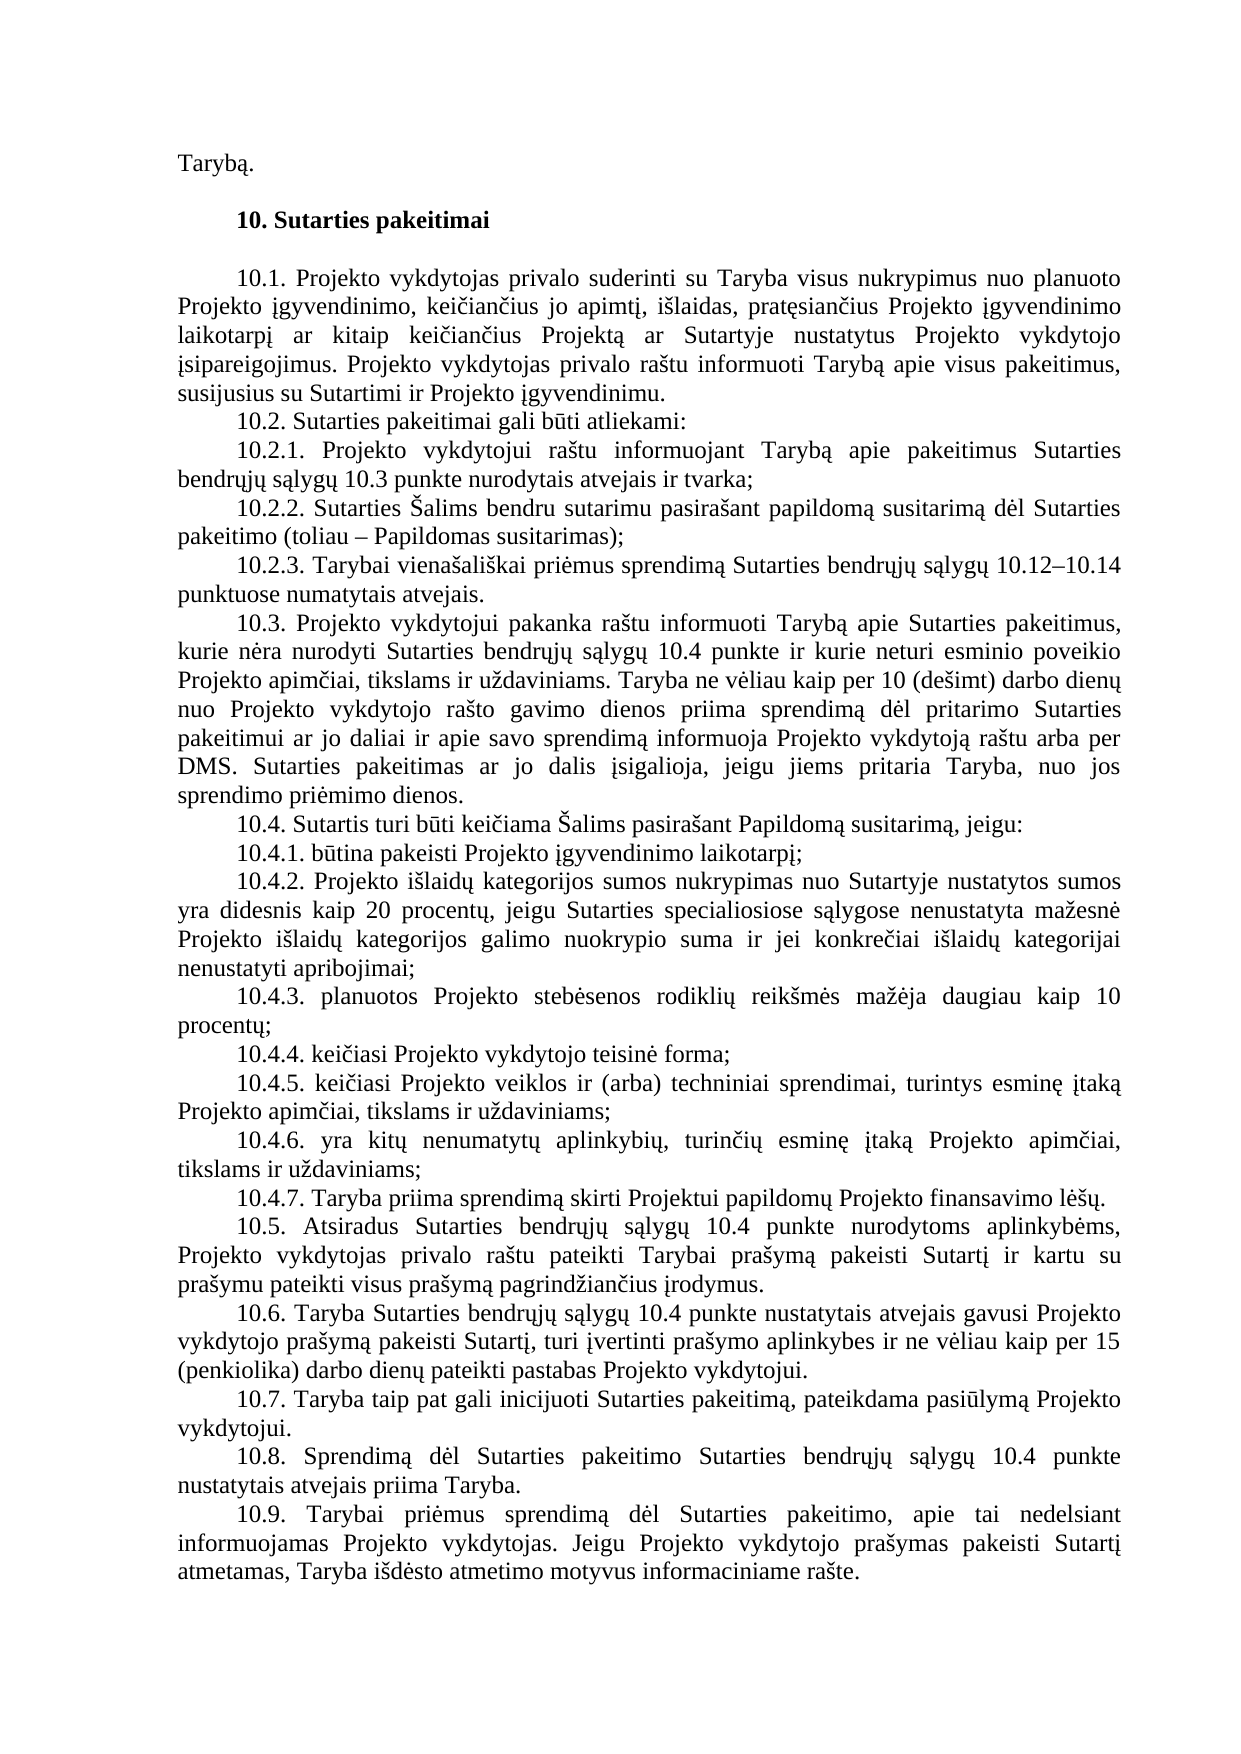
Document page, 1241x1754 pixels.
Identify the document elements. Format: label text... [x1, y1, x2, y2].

text 10.3. Projekto vykdytojui pakanka raštu informuoti Tarybą apie Sutarties pakeitimus, kurie nėra nurodyti Sutarties bendrųjų sąlygų 10.4 punkte ir kurie neturi esminio poveikio Projekto apimčiai, tikslams ir uždaviniams. Taryba ne vėliau kaip per 10 (dešimt) darbo dienų nuo Projekto vykdytojo rašto gavimo dienos priima sprendimą dėl pritarimo Sutarties pakeitimui ar jo daliai ir apie savo sprendimą informuoja Projekto vykdytoją raštu arba per DMS. Sutarties pakeitimas ar jo dalis įsigalioja, jeigu jiems pritaria Taryba, nuo jos sprendimo priėmimo dienos. [177, 608, 1122, 809]
text 10.7. Taryba taip pat gali inicijuoti Sutarties pakeitimą, pateikdama pasiūlymą Projekto vykdytojui. [177, 1384, 1122, 1441]
text 10.4. Sutartis turi būti keičiama Šalims pasirašant Papildomą susitarimą, jeigu: [177, 809, 1122, 838]
text 10.2.2. Sutarties Šalims bendru sutarimu pasirašant papildomą susitarimą dėl Sutarties pakeitimo (toliau – Papildomas susitarimas); [177, 493, 1122, 550]
text 10.5. Atsiradus Sutarties bendrųjų sąlygų 10.4 punkte nurodytoms aplinkybėms, Projekto vykdytojas privalo raštu pateikti Tarybai prašymą pakeisti Sutartį ir kartu su prašymu pateikti visus prašymą pagrindžiančius įrodymus. [177, 1211, 1122, 1298]
text 10.2.1. Projekto vykdytojui raštu informuojant Tarybą apie pakeitimus Sutarties bendrųjų sąlygų 10.3 punkte nurodytais atvejais ir tvarka; [177, 435, 1122, 493]
text 10.2.3. Tarybai vienašališkai priėmus sprendimą Sutarties bendrųjų sąlygų 10.12–10.14 punktuose numatytais atvejais. [177, 550, 1122, 608]
text 10.4.1. būtina pakeisti Projekto įgyvendinimo laikotarpį; [177, 838, 1122, 866]
text 10.4.7. Taryba priima sprendimą skirti Projektui papildomų Projekto finansavimo lėšų. [177, 1183, 1122, 1211]
text 10.4.4. keičiasi Projekto vykdytojo teisinė forma; [177, 1039, 1122, 1068]
text 10.4.6. yra kitų nenumatytų aplinkybių, turinčių esminę įtaką Projekto apimčiai, tikslams ir uždaviniams; [177, 1125, 1122, 1183]
text 10.6. Taryba Sutarties bendrųjų sąlygų 10.4 punkte nustatytais atvejais gavusi Projekto vykdytojo prašymą pakeisti Sutartį, turi įvertinti prašymo aplinkybes ir ne vėliau kaip per 15 (penkiolika) darbo dienų pateikti pastabas Projekto vykdytojui. [177, 1298, 1122, 1384]
text Tarybą. [177, 148, 1122, 176]
text 10.9. Tarybai priėmus sprendimą dėl Sutarties pakeitimo, apie tai nedelsiant informuojamas Projekto vykdytojas. Jeigu Projekto vykdytojo prašymas pakeisti Sutartį atmetamas, Taryba išdėsto atmetimo motyvus informaciniame rašte. [177, 1499, 1122, 1585]
text 10. Sutarties pakeitimai [177, 205, 1122, 234]
text 10.4.2. Projekto išlaidų kategorijos sumos nukrypimas nuo Sutartyje nustatytos sumos yra didesnis kaip 20 procentų, jeigu Sutarties specialiosiose sąlygose nenustatyta mažesnė Projekto išlaidų kategorijos galimo nuokrypio suma ir jei konkrečiai išlaidų kategorijai nenustatyti apribojimai; [177, 866, 1122, 981]
text 10.4.3. planuotos Projekto stebėsenos rodiklių reikšmės mažėja daugiau kaip 10 procentų; [177, 981, 1122, 1039]
text 10.1. Projekto vykdytojas privalo suderinti su Taryba visus nukrypimus nuo planuoto Projekto įgyvendinimo, keičiančius jo apimtį, išlaidas, pratęsiančius Projekto įgyvendinimo laikotarpį ar kitaip keičiančius Projektą ar Sutartyje nustatytus Projekto vykdytojo įsipareigojimus. Projekto vykdytojas privalo raštu informuoti Tarybą apie visus pakeitimus, susijusius su Sutartimi ir Projekto įgyvendinimu. [177, 263, 1122, 406]
text 10.8. Sprendimą dėl Sutarties pakeitimo Sutarties bendrųjų sąlygų 10.4 punkte nustatytais atvejais priima Taryba. [177, 1441, 1122, 1499]
text 10.4.5. keičiasi Projekto veiklos ir (arba) techniniai sprendimai, turintys esminę įtaką Projekto apimčiai, tikslams ir uždaviniams; [177, 1068, 1122, 1125]
text 10.2. Sutarties pakeitimai gali būti atliekami: [177, 406, 1122, 435]
